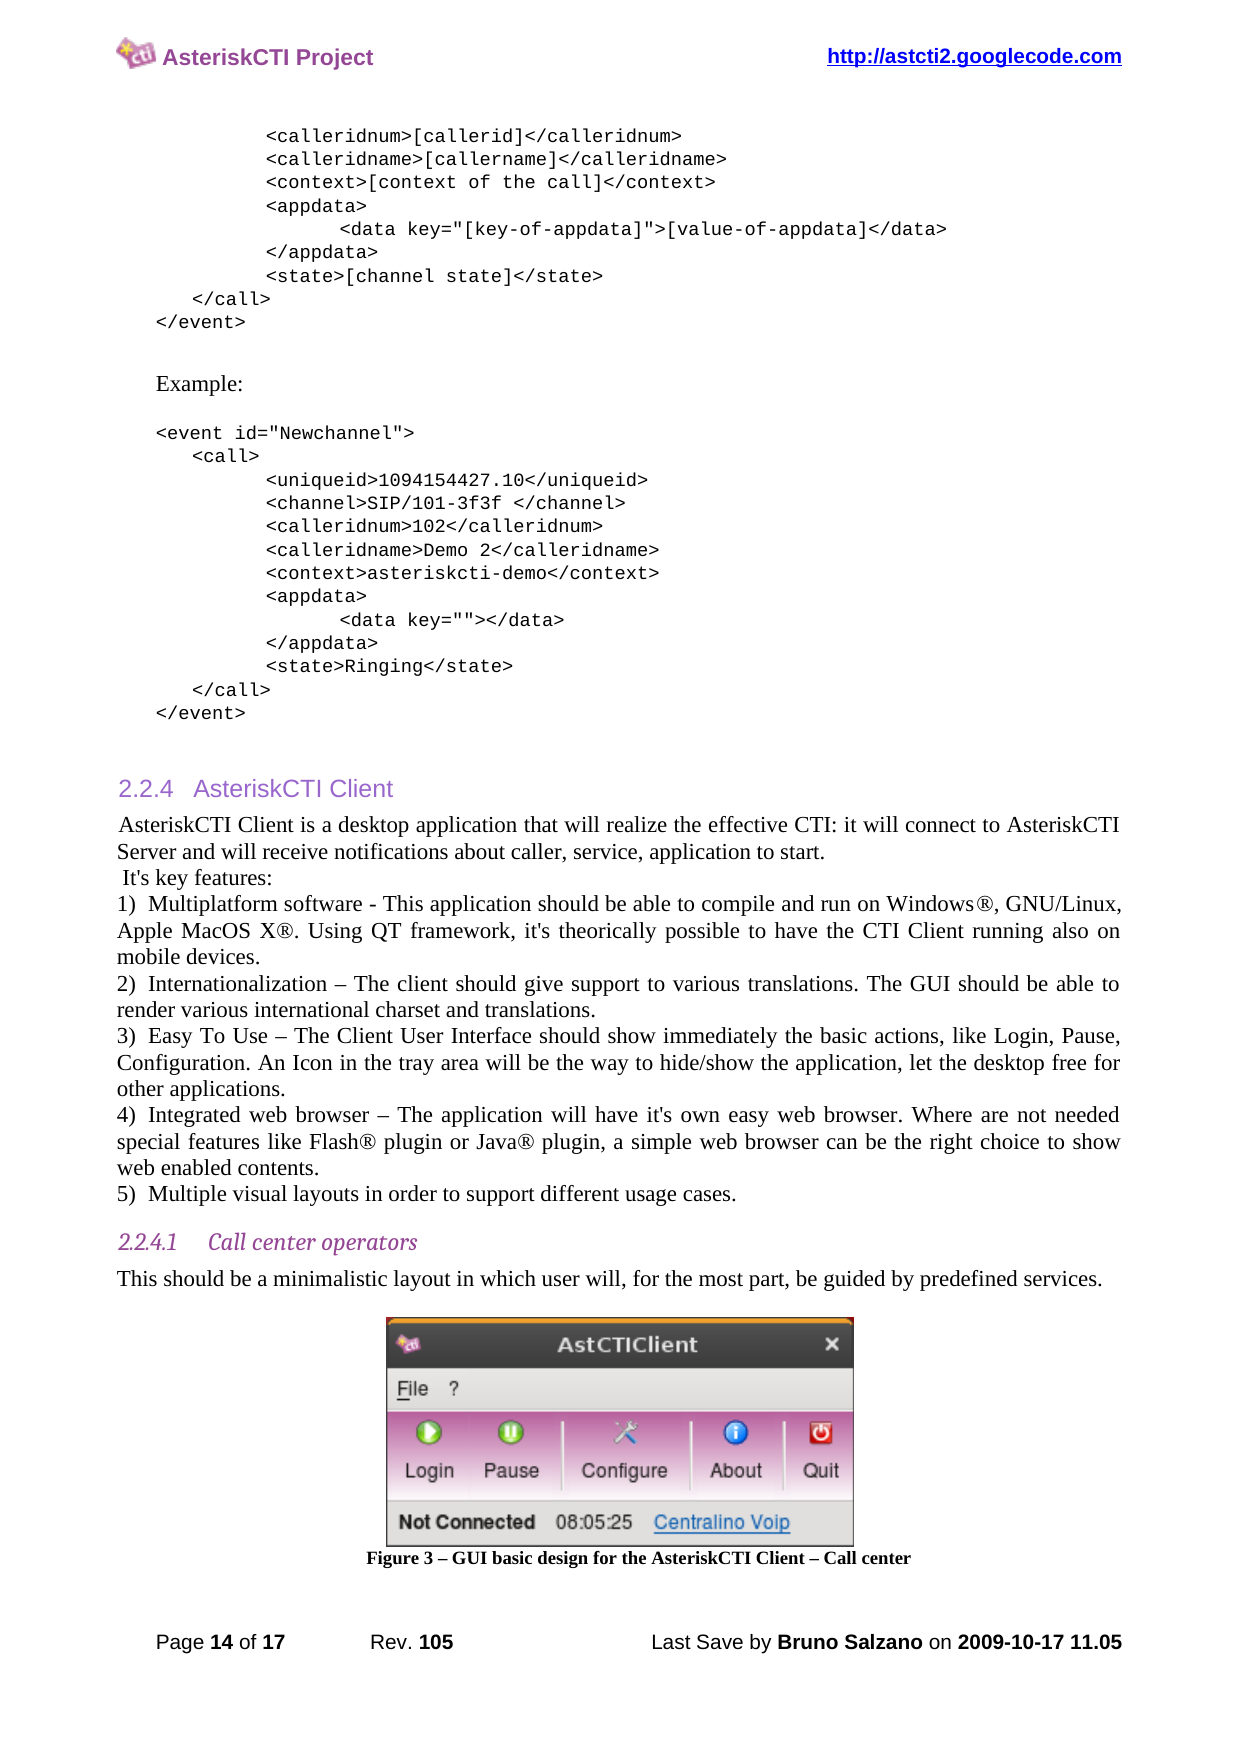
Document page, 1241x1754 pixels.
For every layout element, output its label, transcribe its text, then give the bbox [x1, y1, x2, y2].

text <data key="[key-of-appdata]">[value-of-appdata]</data> [118, 220, 1122, 241]
text <appdata> [118, 587, 1122, 608]
text <appdata> [118, 197, 1122, 218]
text <state>Ringing</state> [118, 657, 1122, 678]
subtitle AsteriskCTI Client [118, 774, 1122, 803]
list Multiplatform software - This application should be able to compile and run on Windows®, GNU/Linux, Apple MacOS X®. Using QT framework, it's theorically possible to have the CTI Client running also on mobile devices. [117, 891, 1122, 969]
text </call> [118, 681, 1122, 702]
list Easy To Use – The Client User Interface should show immediately the basic actions, like Login, Pause, Configuration. An Icon in the tray area will be the way to hide/show the application, let the desktop free for other applications. [117, 1022, 1122, 1101]
text </appdata> [118, 243, 1122, 264]
text </call> [118, 290, 1122, 311]
text <uniqueid>1094154427.10</uniqueid> [118, 471, 1122, 492]
text <channel>SIP/101-3f3f </channel> [118, 494, 1122, 515]
text Example: [118, 370, 1122, 396]
text <state>[channel state]</state> [118, 267, 1122, 288]
list Integrated web browser – The application will have it's own easy web browser. Where are not needed special features like Flash® plugin or Java® plugin, a simple web browser can be the right choice to show web enabled contents. [117, 1101, 1122, 1180]
text <context>asteriskcti-demo</context> [118, 564, 1122, 585]
text </event> [118, 313, 1122, 334]
text </event> [118, 704, 1122, 725]
text <event id="Newchannel"> [118, 424, 1122, 445]
text <context>[context of the call]</context> [118, 173, 1122, 194]
text It's key features: [117, 864, 1122, 891]
text <call> [118, 447, 1122, 468]
text Figure 3 – GUI basic design for the AsteriskCTI Client – Call center [118, 1547, 1122, 1568]
text AsteriskCTI Client is a desktop application that will realize the effective CTI: it will connect to AsteriskCTI Server and will receive notifications about caller, service, application to start. [117, 811, 1122, 864]
text <calleridnum>102</calleridnum> [118, 517, 1122, 538]
list Internationalization – The client should give support to various translations. The GUI should be able to render various international charset and translations. [117, 969, 1122, 1022]
picture [386, 1317, 854, 1547]
text <calleridnum>[callerid]</calleridnum> [118, 127, 1122, 148]
text <data key=""></data> [118, 611, 1122, 632]
text </appdata> [118, 634, 1122, 655]
text This should be a minimalistic layout in which user will, for the most part, be guided by predefined services. [117, 1265, 1122, 1291]
subtitle Call center operators [118, 1228, 1122, 1256]
picture [116, 34, 157, 74]
text <calleridname>[callername]</calleridname> [118, 150, 1122, 171]
list Multiple visual layouts in order to support different usage cases. [117, 1180, 1122, 1207]
text <calleridname>Demo 2</calleridname> [118, 541, 1122, 562]
